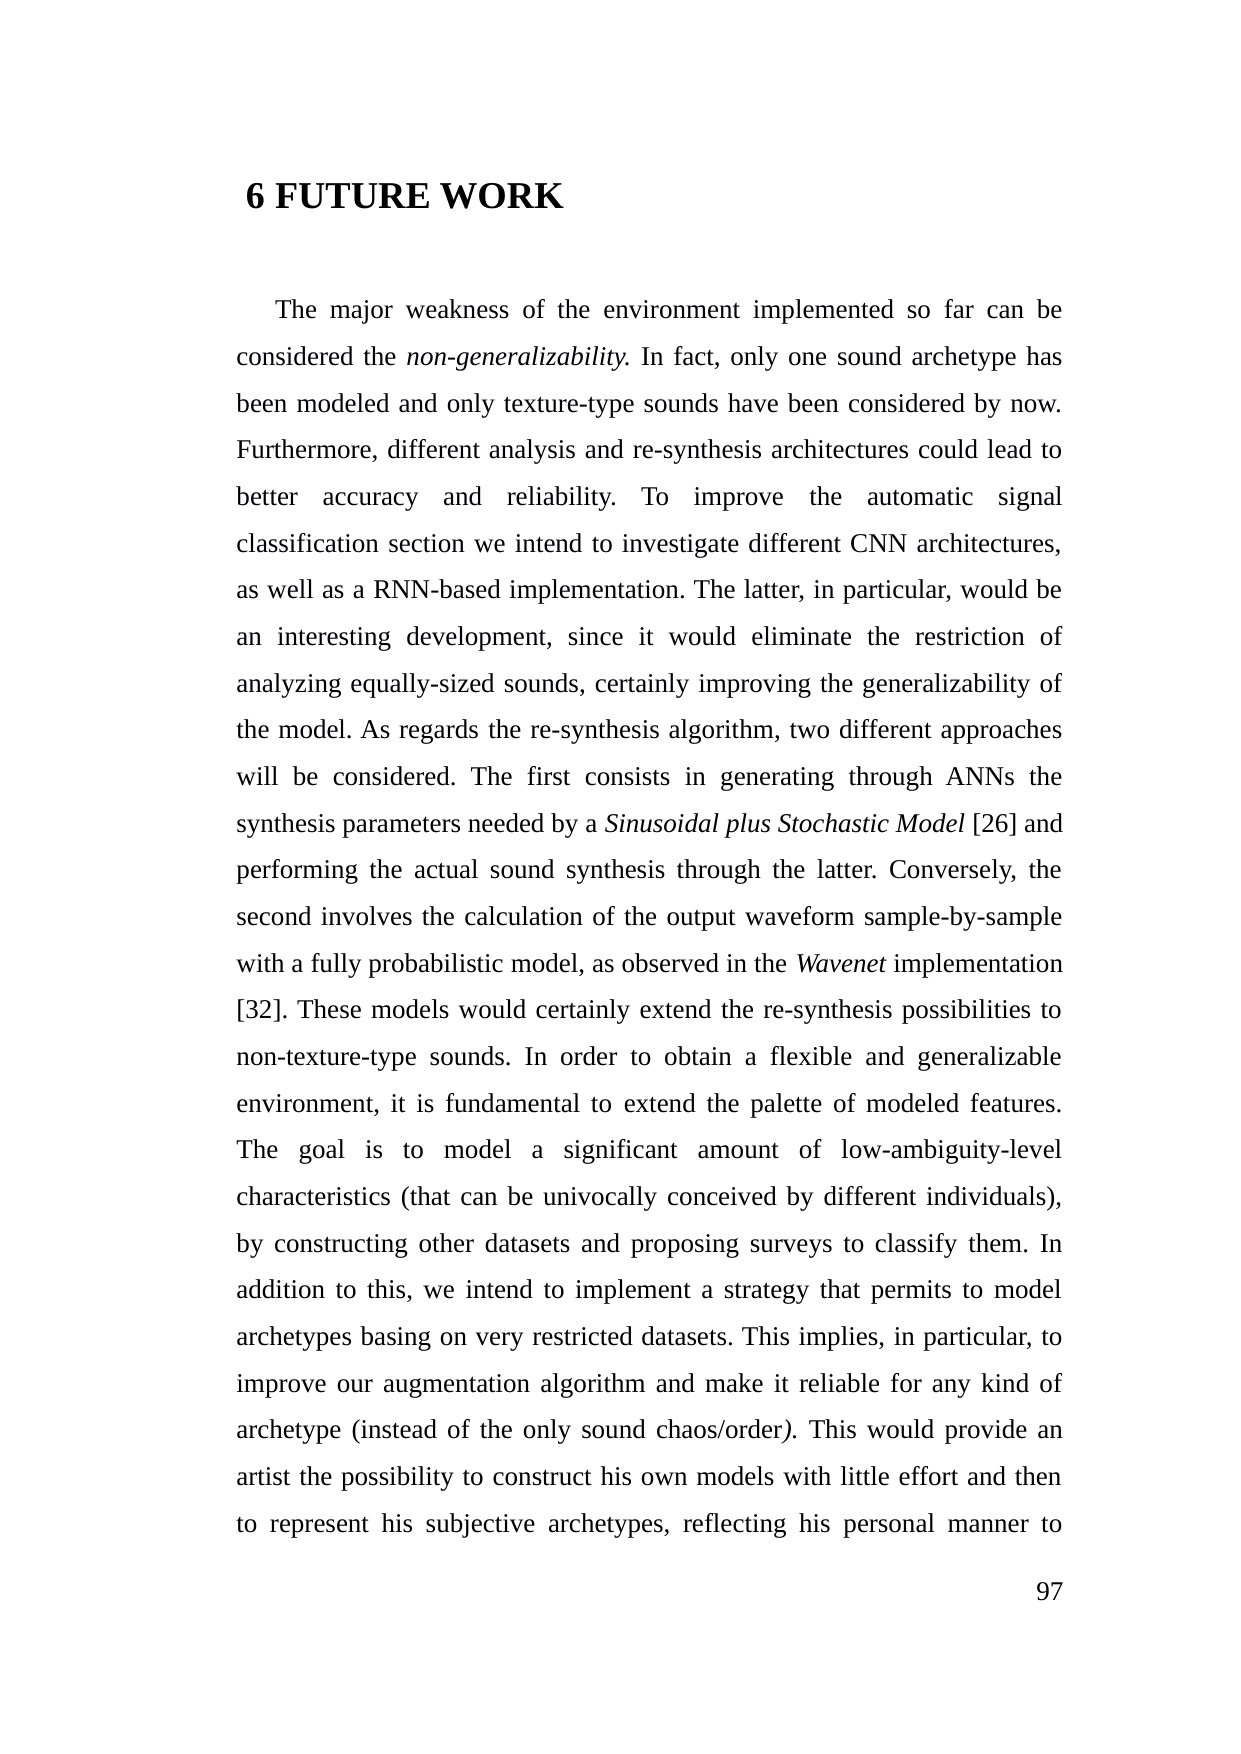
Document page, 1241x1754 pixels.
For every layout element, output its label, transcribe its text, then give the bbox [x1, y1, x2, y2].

subtitle FUTURE WORK [236, 173, 1063, 216]
text The major weakness of the environment implemented so far can be considered the non-generalizability. In fact, only one sound archetype has been modeled and only texture-type sounds have been considered by now. Furthermore, different analysis and re-synthesis architectures could lead to better accuracy and reliability. To improve the automatic signal classification section we intend to investigate different CNN architectures, as well as a RNN-based implementation. The latter, in particular, would be an interesting development, since it would eliminate the restriction of analyzing equally-sized sounds, certainly improving the generalizability of the model. As regards the re‑synthesis algorithm, two different approaches will be considered. The first consists in generating through ANNs the synthesis parameters needed by a Sinusoidal plus Stochastic Model [26] and performing the actual sound synthesis through the latter. Conversely, the second involves the calculation of the output waveform sample-by-sample with a fully probabilistic model, as observed in the Wavenet implementation [32]. These models would certainly extend the re-synthesis possibilities to non-texture-type sounds. In order to obtain a flexible and generalizable environment, it is fundamental to extend the palette of modeled features. The goal is to model a significant amount of low-ambiguity-level characteristics (that can be univocally conceived by different individuals), by constructing other datasets and proposing surveys to classify them. In addition to this, we intend to implement a strategy that permits to model archetypes basing on very restricted datasets. This implies, in particular, to improve our augmentation algorithm and make it reliable for any kind of archetype (instead of the only sound chaos/order). This would provide an artist the possibility to construct his own models with little effort and then to represent his subjective archetypes, reflecting his personal manner to [236, 294, 1063, 1538]
